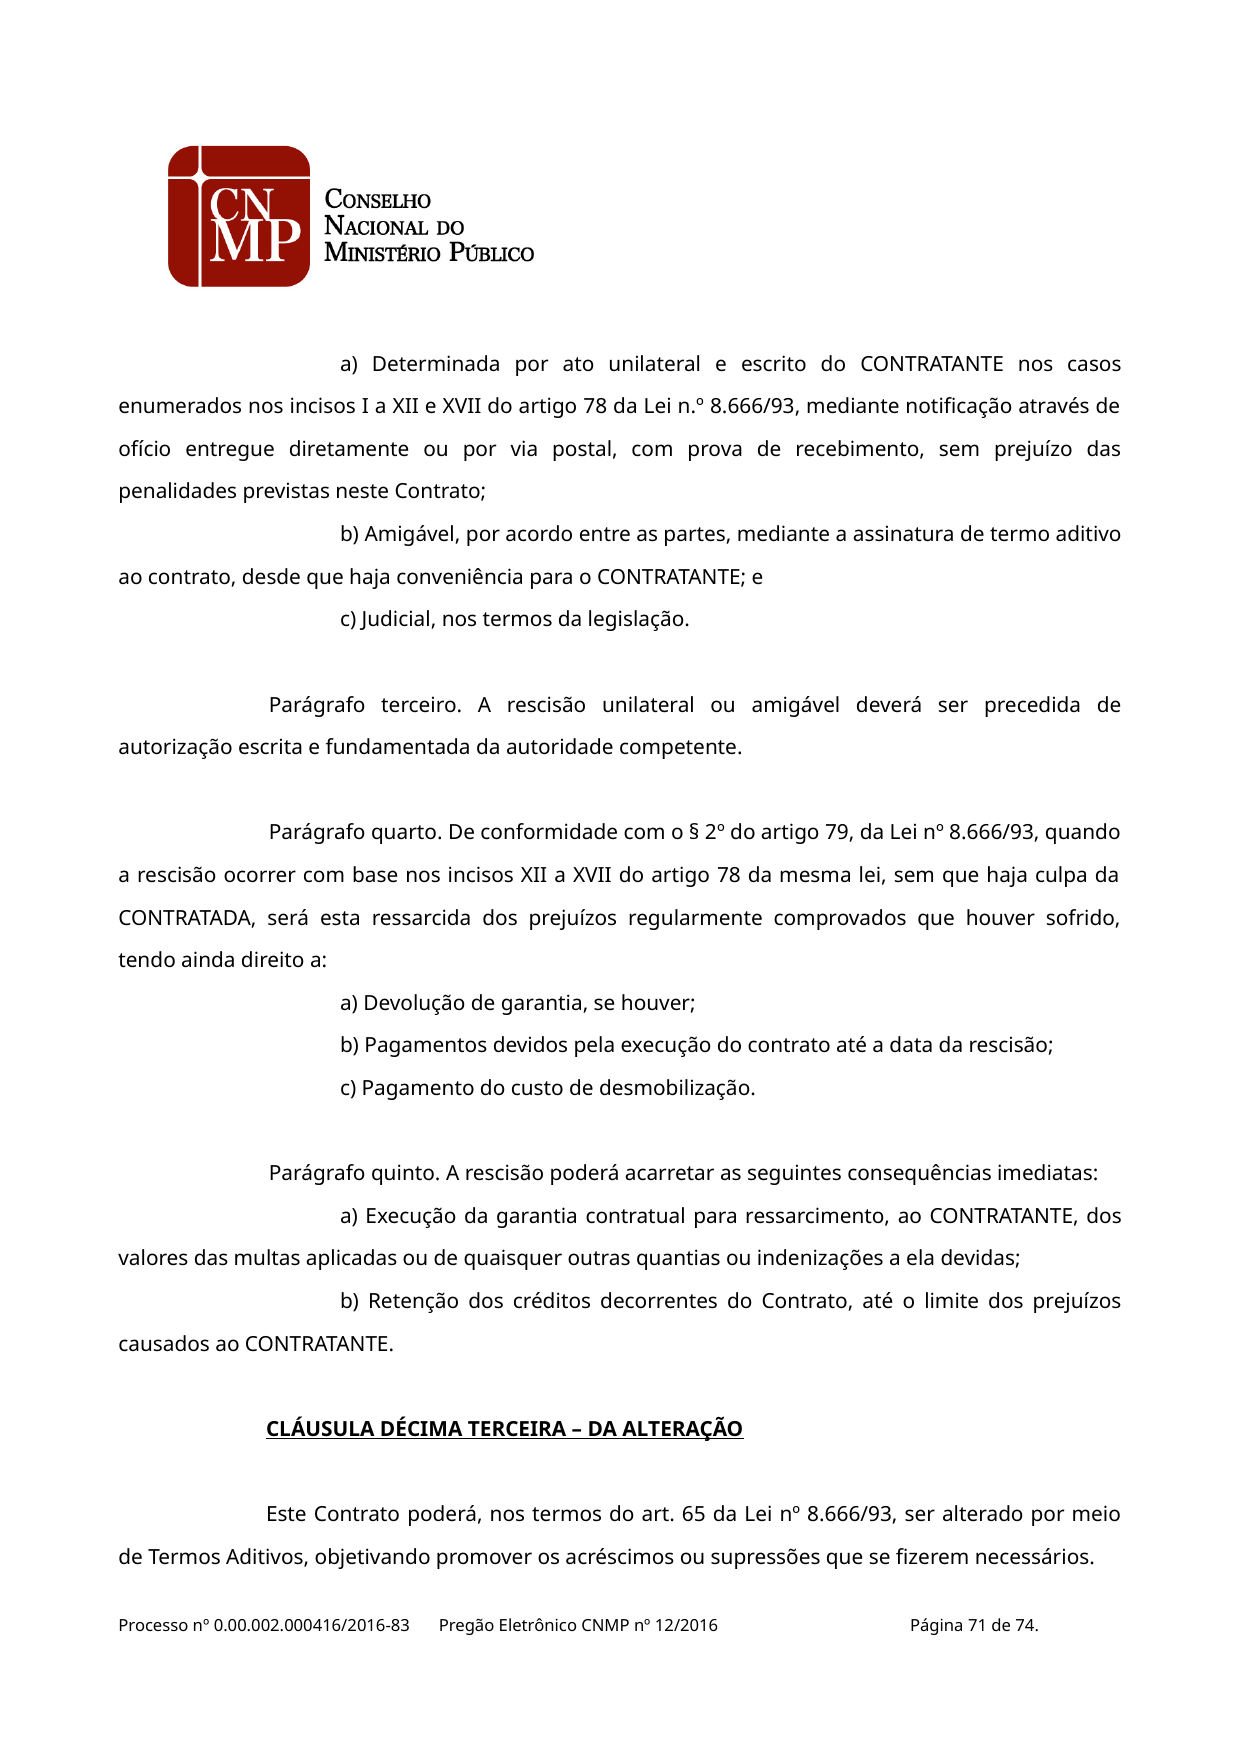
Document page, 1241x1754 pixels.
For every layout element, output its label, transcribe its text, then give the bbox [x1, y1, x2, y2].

text b) Retenção dos créditos decorrentes do Contrato, até o limite dos prejuízos causados ao CONTRATANTE. [118, 1286, 1122, 1357]
text a) Determinada por ato unilateral e escrito do CONTRATANTE nos casos enumerados nos incisos I a XII e XVII do artigo 78 da Lei n.º 8.666/93, mediante notificação através de ofício entregue diretamente ou por via postal, com prova de recebimento, sem prejuízo das penalidades previstas neste Contrato; [118, 349, 1122, 505]
text Parágrafo terceiro. A rescisão unilateral ou amigável deverá ser precedida de autorização escrita e fundamentada da autoridade competente. [118, 690, 1122, 761]
text b) Pagamentos devidos pela execução do contrato até a data da rescisão; [118, 1031, 1122, 1059]
picture [143, 123, 550, 309]
text b) Amigável, por acordo entre as partes, mediante a assinatura de termo aditivo ao contrato, desde que haja conveniência para o CONTRATANTE; e [118, 519, 1122, 590]
text c) Pagamento do custo de desmobilização. [118, 1073, 1122, 1102]
text c) Judicial, nos termos da legislação. [118, 604, 1122, 633]
text Parágrafo quinto. A rescisão poderá acarretar as seguintes consequências imediatas: [118, 1158, 1122, 1187]
text Este Contrato poderá, nos termos do art. 65 da Lei nº 8.666/93, ser alterado por meio de Termos Aditivos, objetivando promover os acréscimos ou supressões que se fizerem necessários. [118, 1499, 1122, 1570]
text a) Execução da garantia contratual para ressarcimento, ao CONTRATANTE, dos valores das multas aplicadas ou de quaisquer outras quantias ou indenizações a ela devidas; [118, 1201, 1122, 1272]
text a) Devolução de garantia, se houver; [118, 988, 1122, 1016]
text CLÁUSULA DÉCIMA TERCEIRA – DA ALTERAÇÃO [118, 1414, 1122, 1442]
text Parágrafo quarto. De conformidade com o § 2º do artigo 79, da Lei nº 8.666/93, quando a rescisão ocorrer com base nos incisos XII a XVII do artigo 78 da mesma lei, sem que haja culpa da CONTRATADA, será esta ressarcida dos prejuízos regularmente comprovados que houver sofrido, tendo ainda direito a: [118, 817, 1122, 974]
